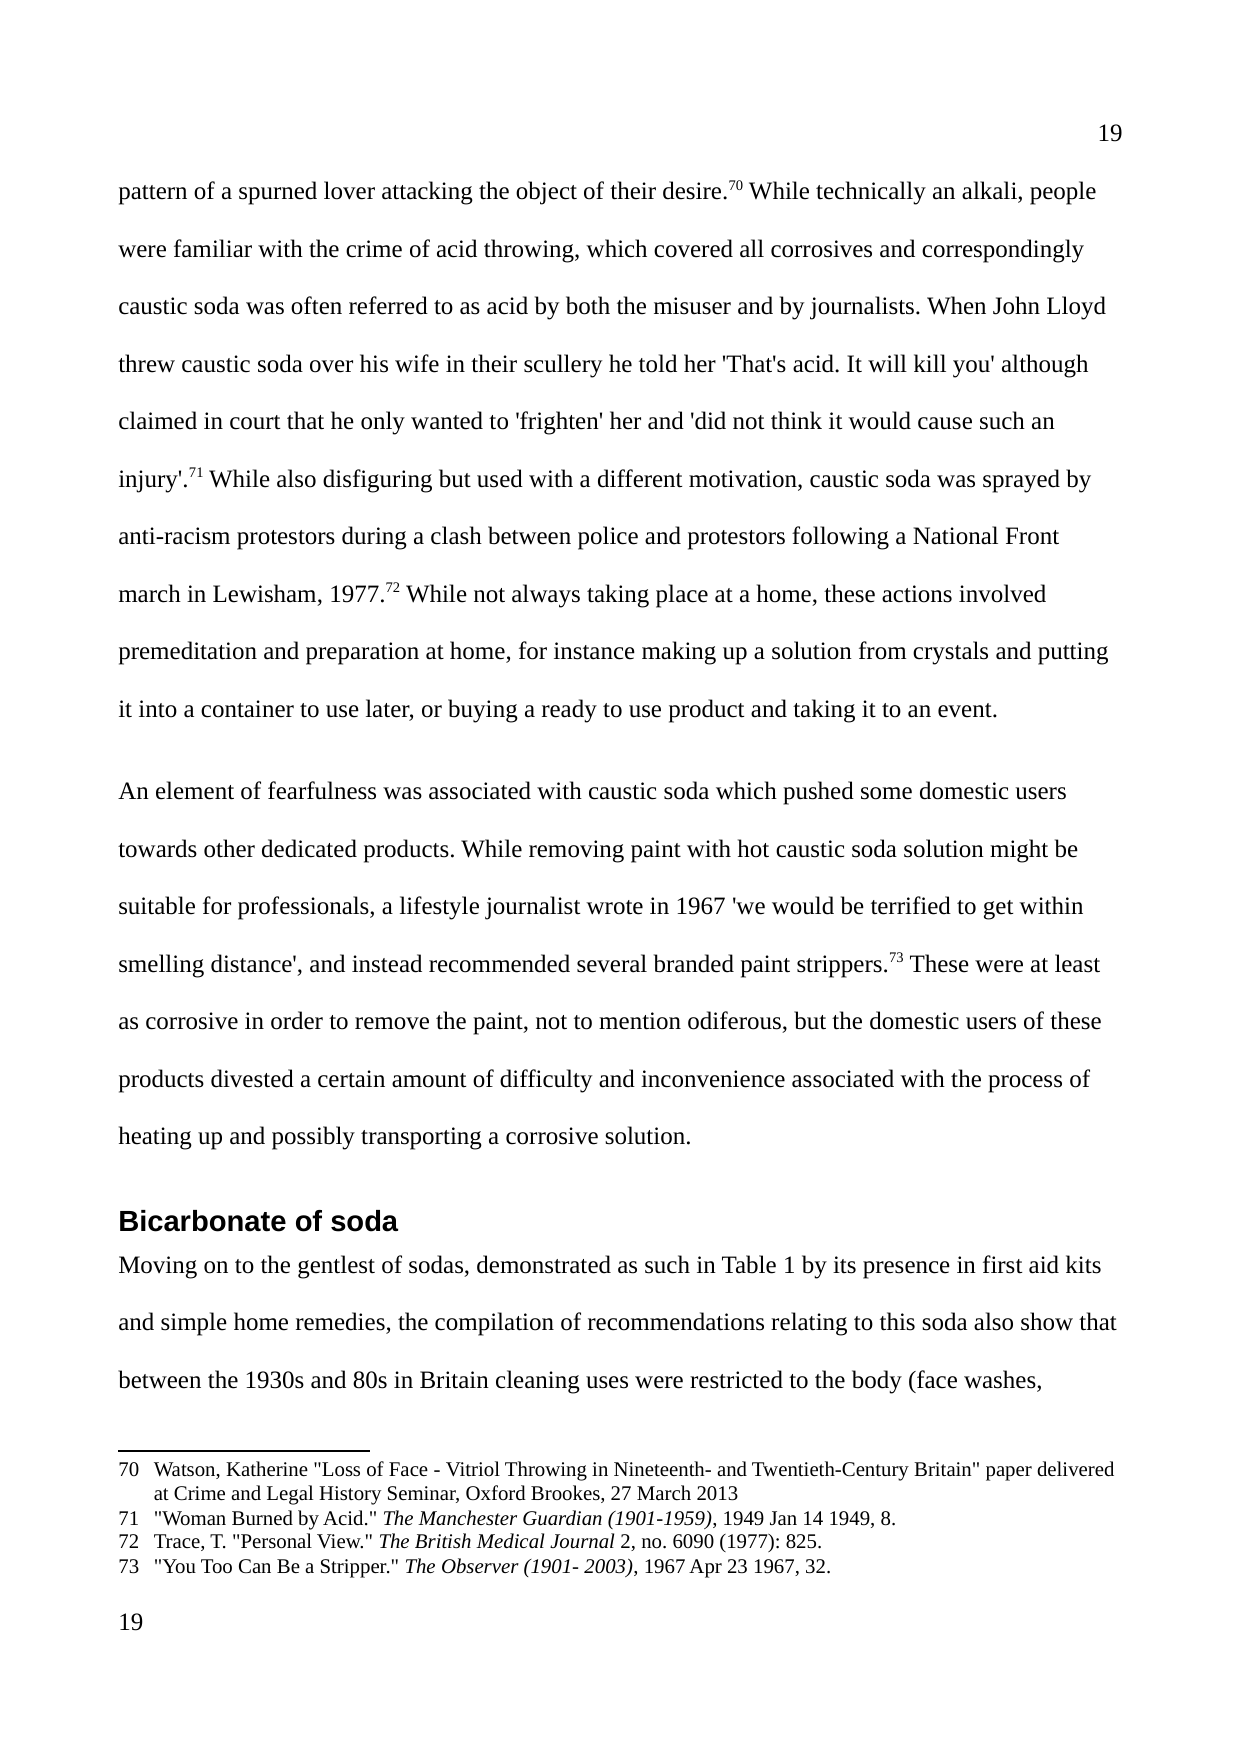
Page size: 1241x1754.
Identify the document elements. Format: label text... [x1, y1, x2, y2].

text pattern of a spurned lover attacking the object of their desire. While technically an alkali, people were familiar with the crime of acid throwing, which covered all corrosives and correspondingly caustic soda was often referred to as acid by both the misuser and by journalists. When John Lloyd threw caustic soda over his wife in their scullery he told her 'That's acid. It will kill you' although claimed in court that he only wanted to 'frighten' her and 'did not think it would cause such an injury'. While also disfiguring but used with a different motivation, caustic soda was sprayed by anti-racism protestors during a clash between police and protestors following a National Front march in Lewisham, 1977. While not always taking place at a home, these actions involved premeditation and preparation at home, for instance making up a solution from crystals and putting it into a container to use later, or buying a ready to use product and taking it to an event. [118, 176, 1122, 723]
text "Woman Burned by Acid." The Manchester Guardian (1901-1959), 1949 Jan 14 1949, 8. [118, 1505, 1122, 1529]
text An element of fearfulness was associated with caustic soda which pushed some domestic users towards other dedicated products. While removing paint with hot caustic soda solution might be suitable for professionals, a lifestyle journalist wrote in 1967 'we would be terrified to get within smelling distance', and instead recommended several branded paint strippers. These were at least as corrosive in order to remove the paint, not to mention odiferous, but the domestic users of these products divested a certain amount of difficulty and inconvenience associated with the process of heating up and possibly transporting a corrosive solution. [118, 776, 1122, 1150]
text "You Too Can Be a Stripper." The Observer (1901- 2003), 1967 Apr 23 1967, 32. [118, 1553, 1122, 1578]
text Watson, Katherine "Loss of Face - Vitriol Throwing in Nineteenth- and Twentieth-Century Britain" paper delivered at Crime and Legal History Seminar, Oxford Brookes, 27 March 2013 [118, 1457, 1122, 1505]
subtitle Bicarbonate of soda [118, 1204, 1122, 1237]
text Moving on to the gentlest of sodas, demonstrated as such in Table 1 by its presence in first aid kits and simple home remedies, the compilation of recommendations relating to this soda also show that between the 1930s and 80s in Britain cleaning uses were restricted to the body (face washes, [118, 1250, 1122, 1394]
text Trace, T. "Personal View." The British Medical Journal 2, no. 6090 (1977): 825. [118, 1529, 1122, 1553]
